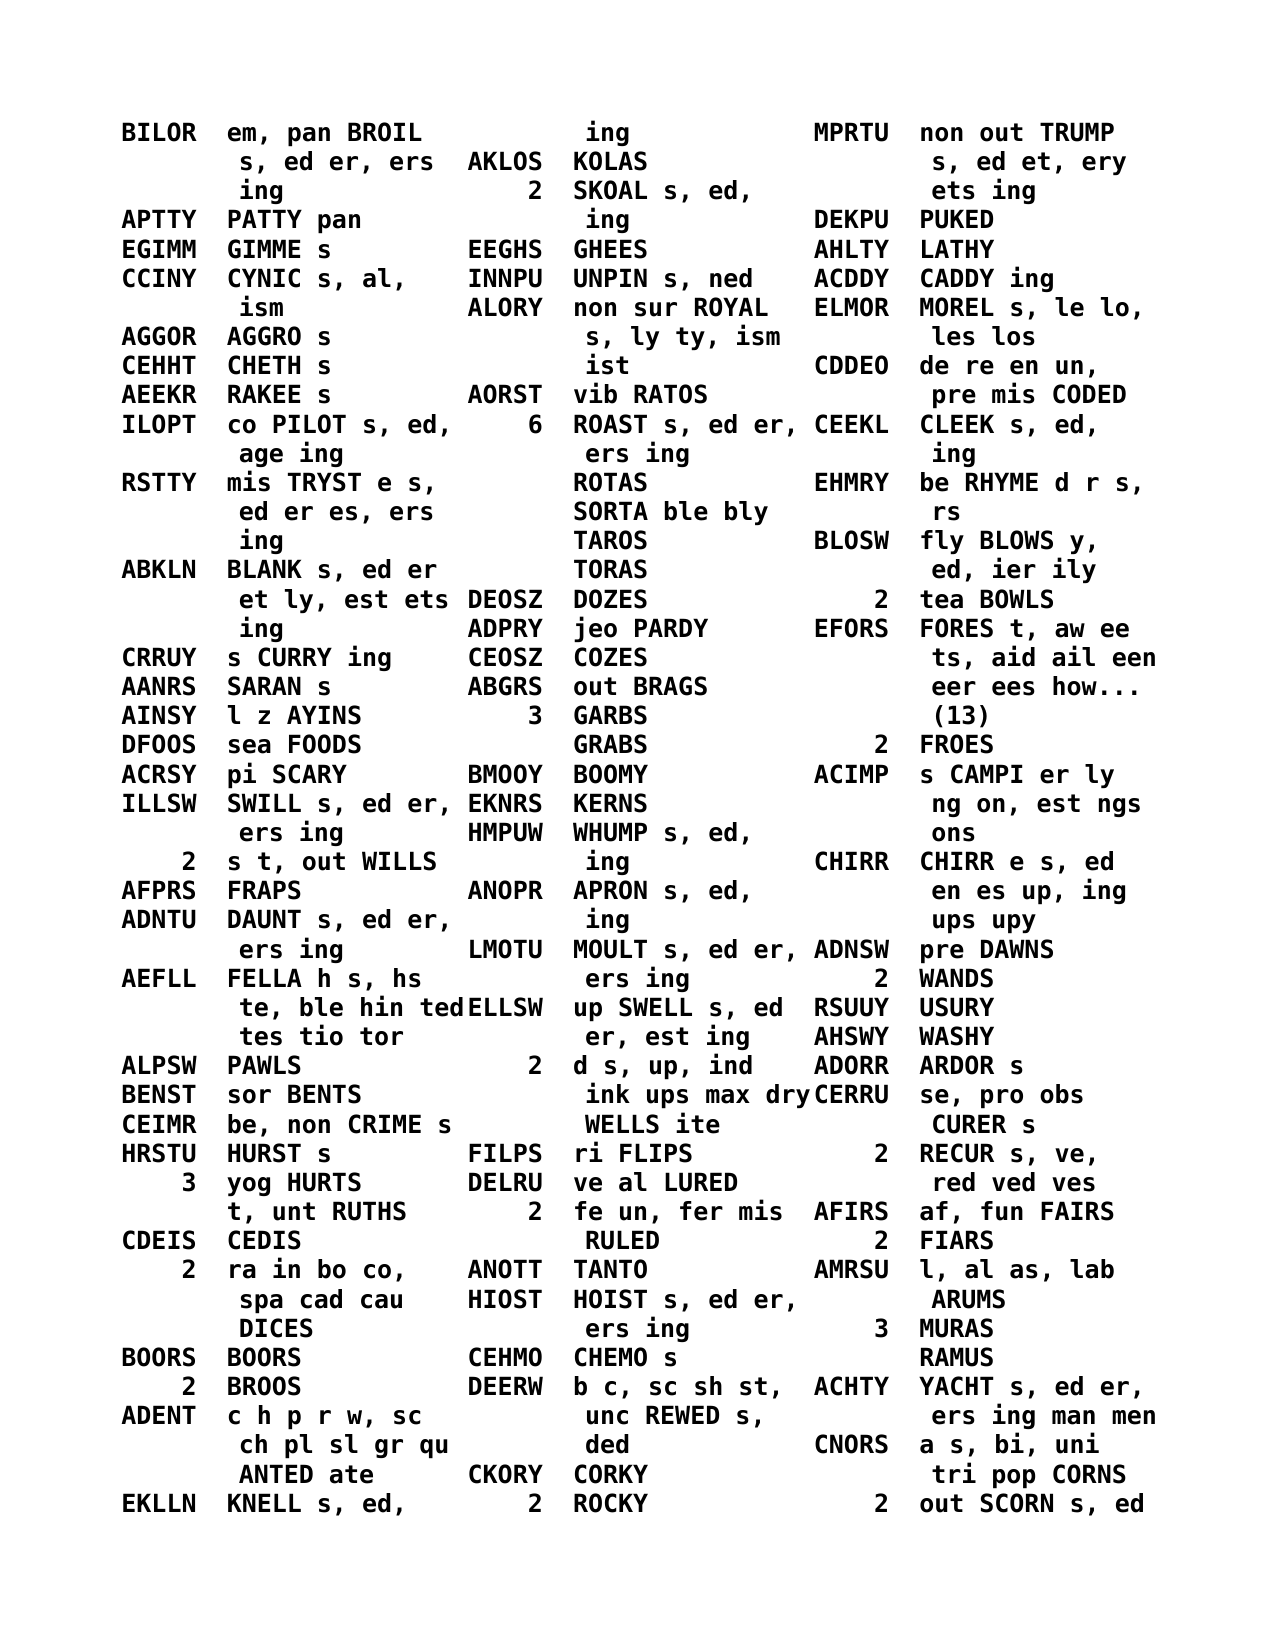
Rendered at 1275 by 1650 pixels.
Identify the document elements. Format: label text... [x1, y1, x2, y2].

text AFPRS FRAPS [121, 876, 464, 906]
text ACRSY pi SCARY [121, 760, 464, 789]
text EGIMM GIMME s [121, 235, 464, 264]
text ADNTU DAUNT s, ed er, ers ing [121, 906, 464, 964]
text DELRU ve al LURED [467, 1168, 811, 1197]
text AHLTY LATHY [814, 235, 1157, 264]
text ABGRS out BRAGS [467, 672, 811, 701]
text 3 GARBS [467, 701, 811, 731]
text CEEKL CLEEK s, ed, ing [814, 410, 1157, 468]
text MPRTU non out TRUMP s, ed et, ery ets ing [814, 118, 1157, 206]
text DEERW b c, sc sh st, unc REWED s, ded [467, 1372, 811, 1460]
text BILOR em, pan BROIL s, ed er, ers ing [121, 118, 464, 206]
text ALPSW PAWLS [121, 1051, 464, 1081]
text CDDEO de re en un, pre mis CODED [814, 351, 1157, 410]
text 2 d s, up, ind ink ups max dry WELLS ite [467, 1051, 811, 1139]
text SORTA ble bly [467, 497, 811, 526]
text EHMRY be RHYME d r s, rs [814, 468, 1157, 526]
text APTTY PATTY pan [121, 206, 464, 235]
text CHIRR CHIRR e s, ed en es up, ing ups upy [814, 847, 1157, 935]
text 2 fe un, fer mis RULED [467, 1197, 811, 1256]
text ILOPT co PILOT s, ed, age ing [121, 410, 464, 468]
text CNORS a s, bi, uni tri pop CORNS [814, 1431, 1157, 1489]
text ACHTY YACHT s, ed er, ers ing man men [814, 1372, 1157, 1431]
text TAROS [467, 526, 811, 556]
text AINSY l z AYINS [121, 701, 464, 731]
text 2 tea BOWLS [814, 585, 1157, 614]
text EEGHS GHEES [467, 235, 811, 264]
text ABKLN BLANK s, ed er et ly, est ets ing [121, 556, 464, 643]
text BMOOY BOOMY [467, 760, 811, 789]
text GRABS [467, 731, 811, 760]
text t, unt RUTHS [121, 1197, 464, 1226]
text 2 RECUR s, ve, red ved ves [814, 1139, 1157, 1197]
text AHSWY WASHY [814, 1022, 1157, 1051]
text 2 FIARS [814, 1226, 1157, 1256]
text AFIRS af, fun FAIRS [814, 1197, 1157, 1226]
text CRRUY s CURRY ing [121, 643, 464, 672]
text ADENT c h p r w, sc ch pl sl gr qu ANTED ate [121, 1401, 464, 1489]
text HMPUW WHUMP s, ed, ing [467, 818, 811, 876]
text 2 s t, out WILLS [121, 847, 464, 876]
text 2 SKOAL s, ed, ing [467, 176, 811, 235]
text TORAS [467, 556, 811, 585]
text CEHHT CHETH s [121, 351, 464, 381]
text ELLSW up SWELL s, ed er, est ing [467, 993, 811, 1051]
text HRSTU HURST s [121, 1139, 464, 1168]
text HIOST HOIST s, ed er, ers ing [467, 1285, 811, 1343]
text EKLLN KNELL s, ed, [121, 1489, 464, 1518]
text EFORS FORES t, aw ee ts, aid ail een eer ees how... (13) [814, 614, 1157, 731]
text RSUUY USURY [814, 993, 1157, 1022]
text 2 out SCORN s, ed [814, 1489, 1157, 1518]
text ing [467, 118, 811, 147]
text DFOOS sea FOODS [121, 731, 464, 760]
text CDEIS CEDIS [121, 1226, 464, 1256]
text AGGOR AGGRO s [121, 322, 464, 351]
text CEHMO CHEMO s [467, 1343, 811, 1372]
text ACIMP s CAMPI er ly ng on, est ngs ons [814, 760, 1157, 847]
text EKNRS KERNS [467, 789, 811, 818]
text CKORY CORKY [467, 1460, 811, 1489]
text 3 MURAS [814, 1314, 1157, 1343]
text DEOSZ DOZES [467, 585, 811, 614]
text 2 ra in bo co, spa cad cau DICES [121, 1256, 464, 1343]
text INNPU UNPIN s, ned [467, 264, 811, 293]
text CCINY CYNIC s, al, ism [121, 264, 464, 322]
text BOORS BOORS [121, 1343, 464, 1372]
text ANOPR APRON s, ed, ing [467, 876, 811, 935]
text BENST sor BENTS [121, 1081, 464, 1110]
text RSTTY mis TRYST e s, ed er es, ers ing [121, 468, 464, 556]
text ALORY non sur ROYAL s, ly ty, ism ist [467, 293, 811, 381]
text CEOSZ COZES [467, 643, 811, 672]
text FILPS ri FLIPS [467, 1139, 811, 1168]
text ADPRY jeo PARDY [467, 614, 811, 643]
text ELMOR MOREL s, le lo, les los [814, 293, 1157, 351]
text CERRU se, pro obs CURER s [814, 1081, 1157, 1139]
text AEEKR RAKEE s [121, 381, 464, 410]
text BLOSW fly BLOWS y, ed, ier ily [814, 526, 1157, 585]
text LMOTU MOULT s, ed er, ers ing [467, 935, 811, 993]
text RAMUS [814, 1343, 1157, 1372]
text AKLOS KOLAS [467, 147, 811, 176]
text 2 ROCKY [467, 1489, 811, 1518]
text ILLSW SWILL s, ed er, ers ing [121, 789, 464, 847]
text 6 ROAST s, ed er, ers ing [467, 410, 811, 468]
text ADORR ARDOR s [814, 1051, 1157, 1081]
text ADNSW pre DAWNS [814, 935, 1157, 964]
text 2 BROOS [121, 1372, 464, 1401]
text CEIMR be, non CRIME s [121, 1110, 464, 1139]
text ANOTT TANTO [467, 1256, 811, 1285]
text 2 WANDS [814, 964, 1157, 993]
text ACDDY CADDY ing [814, 264, 1157, 293]
text AMRSU l, al as, lab ARUMS [814, 1256, 1157, 1314]
text 3 yog HURTS [121, 1168, 464, 1197]
text ROTAS [467, 468, 811, 497]
text 2 FROES [814, 731, 1157, 760]
text AEFLL FELLA h s, hs te, ble hin ted tes tio tor [121, 964, 464, 1051]
text AANRS SARAN s [121, 672, 464, 701]
text AORST vib RATOS [467, 381, 811, 410]
text DEKPU PUKED [814, 206, 1157, 235]
